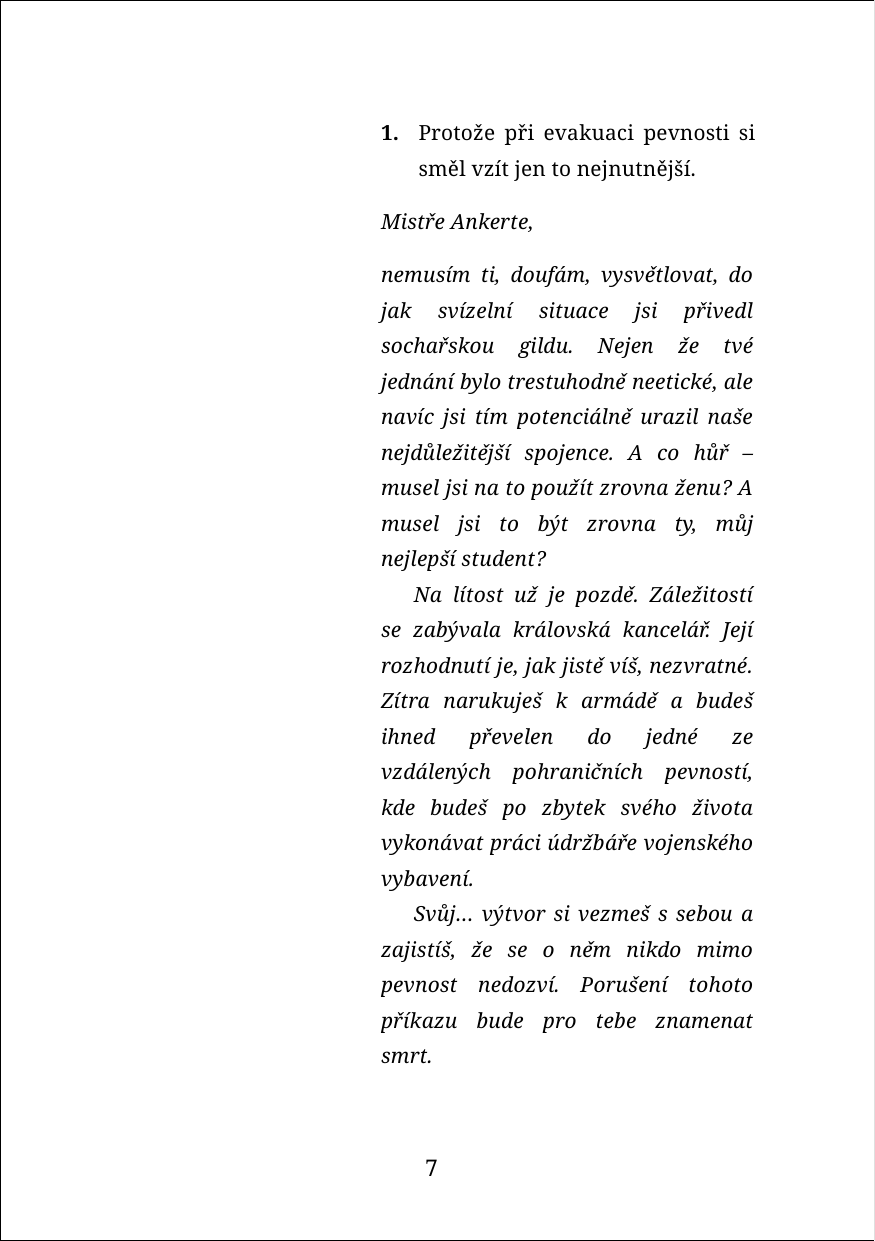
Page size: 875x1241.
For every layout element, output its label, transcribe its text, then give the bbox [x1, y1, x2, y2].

list Protože při evakuaci pevnosti si směl vzít jen to nejnutnější. [381, 118, 756, 182]
list nemusím ti, doufám, vysvětlovat, do jak svízelní situace jsi přivedl sochařskou gildu. Nejen že tvé jednání bylo trestuhodně neetické, ale navíc jsi tím potenciálně urazil naše nejdůležitější spojence. A co hůř – musel jsi na to použít zrovna ženu? A musel jsi to být zrovna ty, můj nejlepší student? Na lítost už je pozdě. Záležitostí se zabývala královská kancelář. Její rozhodnutí je, jak jistě víš, nezvratné. Zítra narukuješ k armádě a budeš ihned převelen do jedné ze vzdálených pohraničních pevností, kde budeš po zbytek svého života vykonávat práci údržbáře vojenského vybavení. Svůj… výtvor si vezmeš s sebou a zajistíš, že se o něm nikdo mimo pevnost nedozví. Porušení tohoto příkazu bude pro tebe znamenat smrt. [343, 260, 756, 1070]
list Mistře Ankerte, [343, 207, 756, 235]
